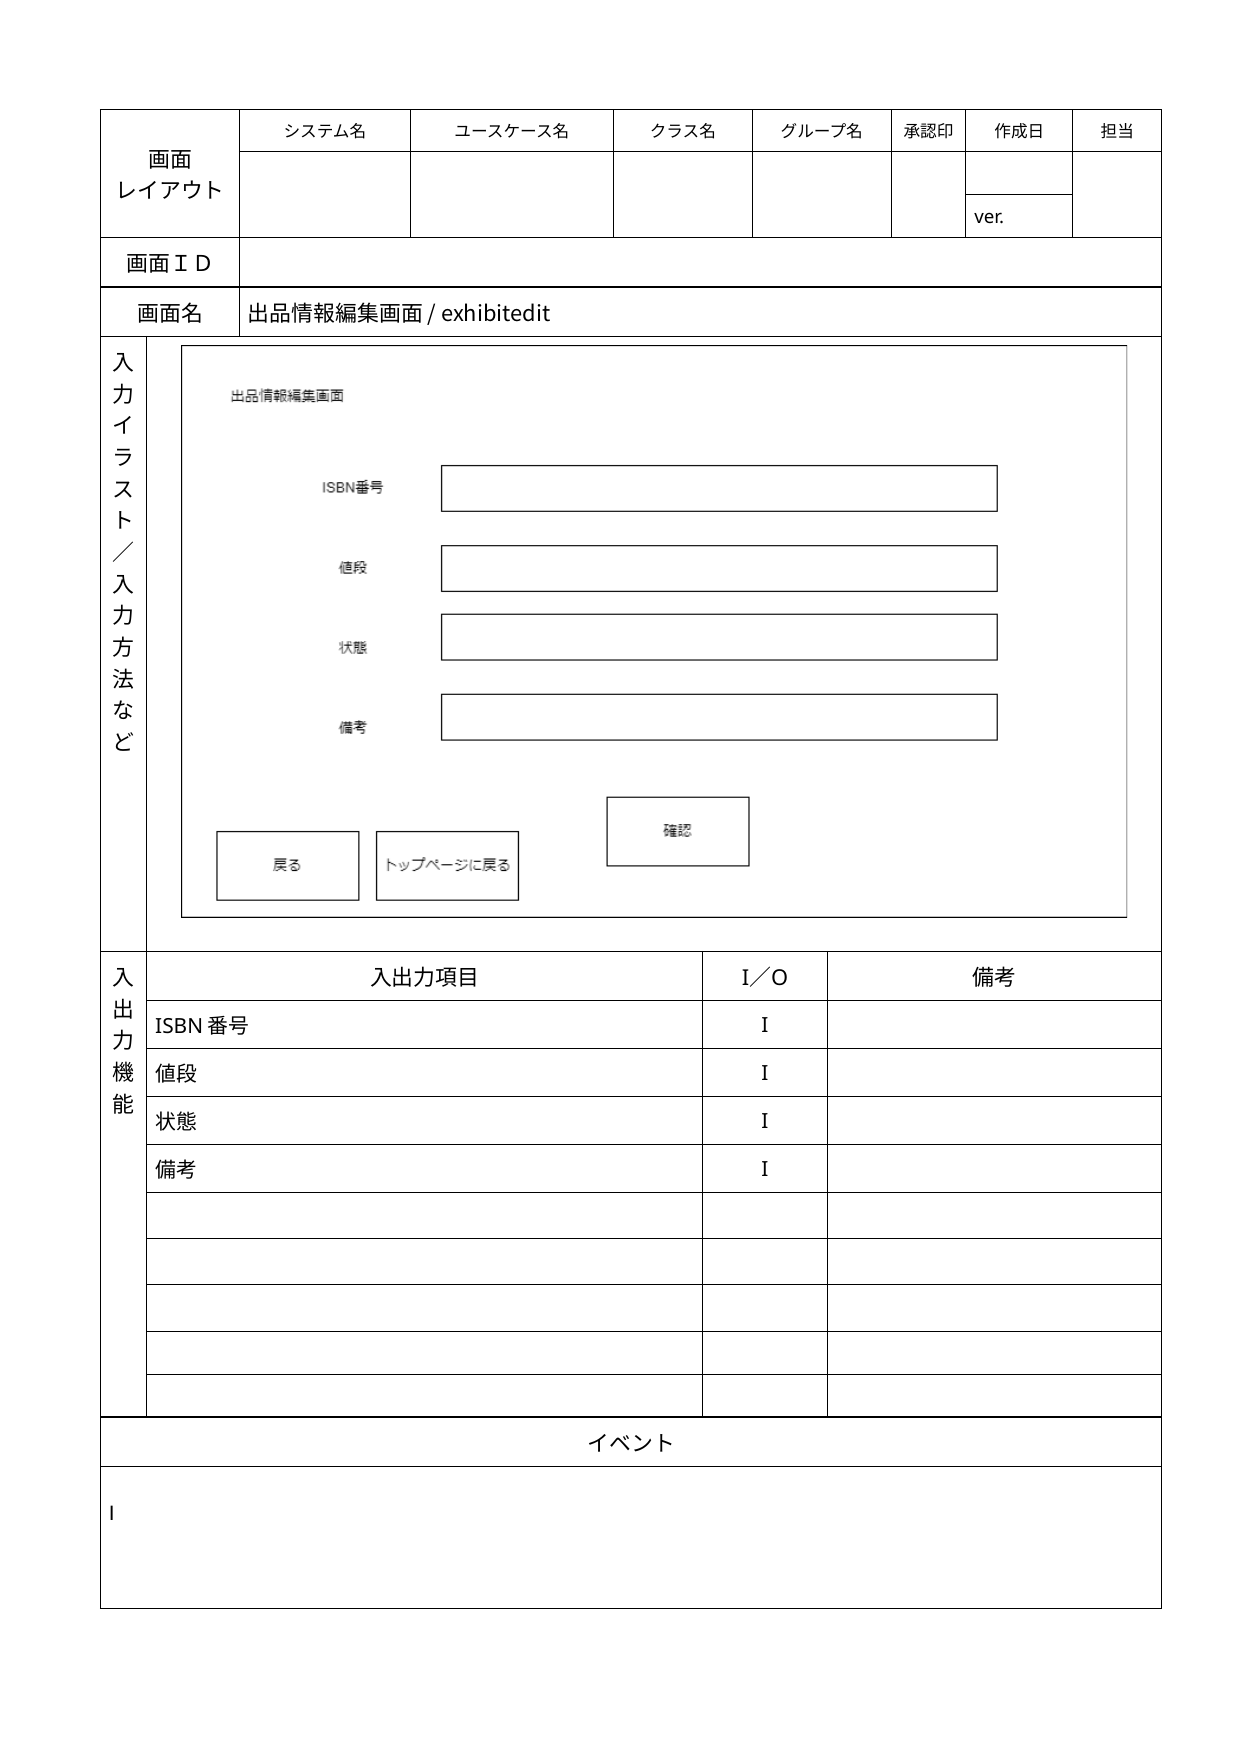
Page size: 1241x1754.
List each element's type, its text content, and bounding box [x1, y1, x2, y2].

table_cell [966, 152, 1072, 194]
table_cell [1073, 152, 1161, 237]
table_header クラス名 [614, 110, 752, 151]
table_header 画面 レイアウト [101, 110, 239, 237]
table_cell [703, 1193, 827, 1238]
table_cell 値段 [147, 1049, 702, 1096]
table_cell I／O [703, 952, 827, 1000]
table_cell I [703, 1001, 827, 1048]
table_cell ISBN番号 [147, 1001, 702, 1048]
table_cell [614, 152, 752, 237]
table_cell 備考 [147, 1145, 702, 1192]
table_cell [828, 1285, 1161, 1331]
table_cell 画面ＩＤ [101, 238, 239, 286]
table_header システム名 [240, 110, 410, 151]
table_cell [147, 1239, 702, 1284]
table_cell [147, 1375, 702, 1416]
table_header 承認印 [892, 110, 965, 151]
table_cell [828, 1239, 1161, 1284]
table_cell [147, 1285, 702, 1331]
table_cell [753, 152, 891, 237]
table_cell 入出力機能 [101, 952, 146, 1416]
table_header 担当 [1073, 110, 1161, 151]
table_cell [828, 1375, 1161, 1416]
picture [181, 345, 1128, 918]
table_cell 入出力項目 [147, 952, 702, 1000]
table_header グループ名 [753, 110, 891, 151]
table_cell [147, 1193, 702, 1238]
table_cell ver. [966, 195, 1072, 237]
table_cell [828, 1097, 1161, 1144]
table_cell [147, 1332, 702, 1373]
table_cell イベント [101, 1418, 1161, 1466]
table_cell [147, 337, 1161, 951]
table_cell I [101, 1467, 1161, 1608]
table_cell [828, 1332, 1161, 1373]
table_cell I [703, 1145, 827, 1192]
table_cell [892, 152, 965, 237]
table_cell 画面名 [101, 288, 239, 336]
table_cell [703, 1239, 827, 1284]
table_cell I [703, 1049, 827, 1096]
table_cell [411, 152, 613, 237]
table_cell [828, 1145, 1161, 1192]
table_header 作成日 [966, 110, 1072, 151]
table_cell [240, 238, 1161, 286]
table_cell [828, 1193, 1161, 1238]
table_cell 備考 [828, 952, 1161, 1000]
table_cell 状態 [147, 1097, 702, 1144]
table_cell [703, 1375, 827, 1416]
table_cell I [703, 1097, 827, 1144]
table_cell [828, 1001, 1161, 1048]
table_cell [703, 1332, 827, 1373]
table_cell 入力イラスト／入力方法など [101, 337, 146, 951]
table_cell 出品情報編集画面 / exhibitedit [240, 288, 1161, 336]
table_cell [240, 152, 410, 237]
table_cell [703, 1285, 827, 1331]
table_cell [828, 1049, 1161, 1096]
table_header ユースケース名 [411, 110, 613, 151]
